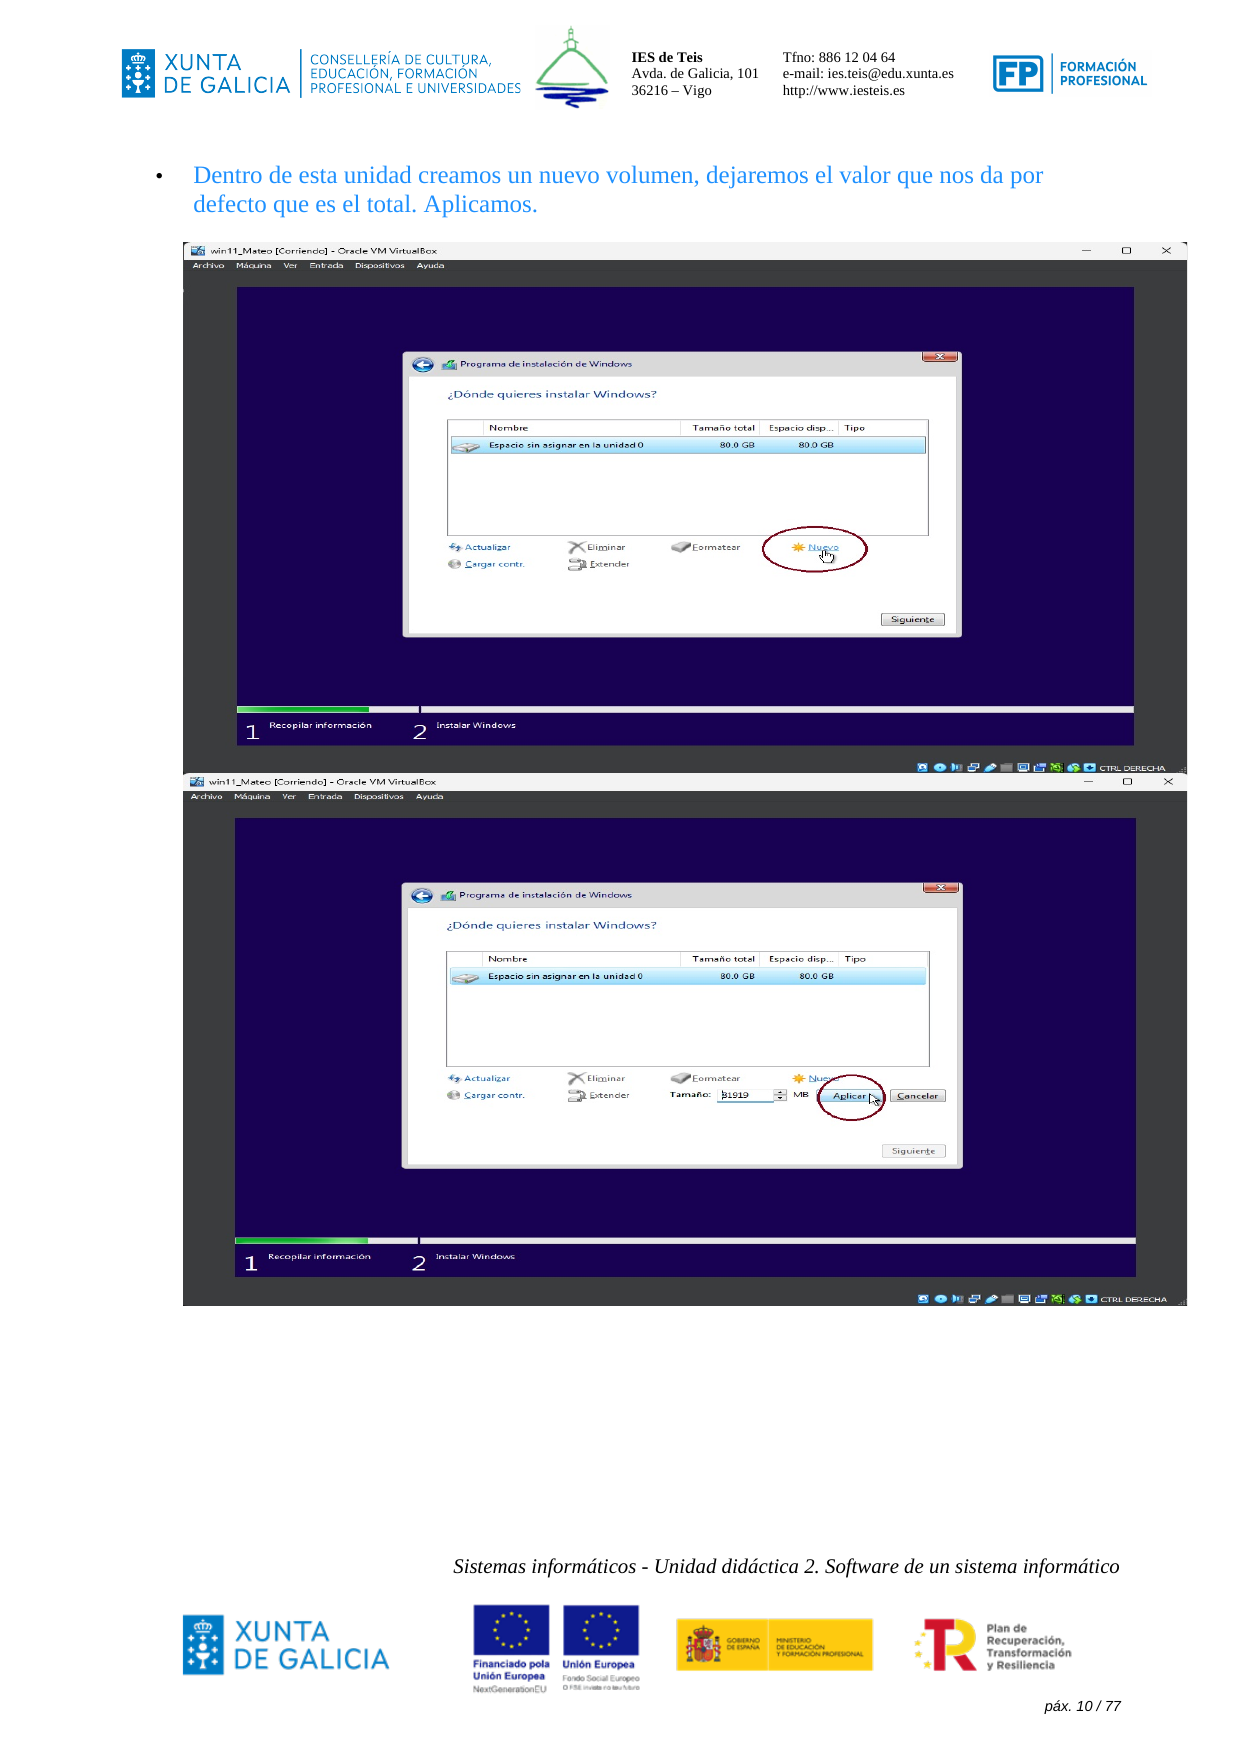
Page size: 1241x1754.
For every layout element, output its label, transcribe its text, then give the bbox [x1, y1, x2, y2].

list Dentro de esta unidad creamos un nuevo volumen, dejaremos el valor que nos da por defecto que es el total. Aplicamos. [156, 160, 1122, 218]
picture [121, 49, 521, 98]
picture [182, 1593, 1085, 1700]
picture [534, 25, 611, 110]
picture [183, 242, 1188, 1306]
picture [989, 50, 1153, 97]
